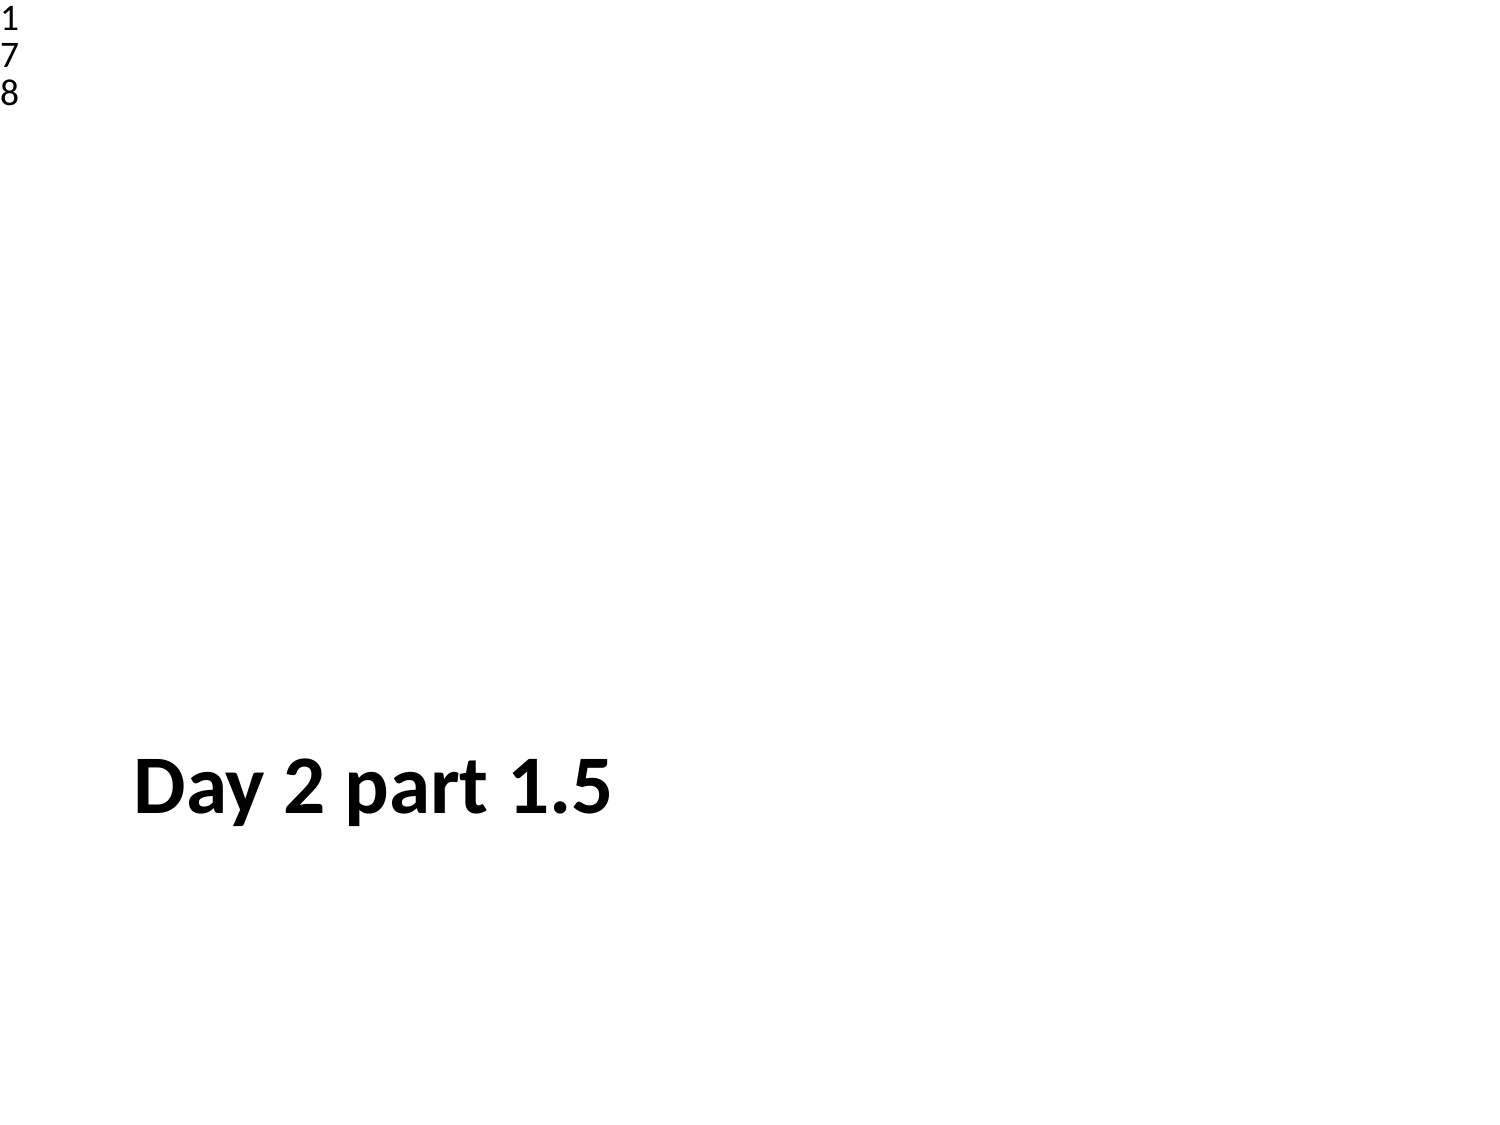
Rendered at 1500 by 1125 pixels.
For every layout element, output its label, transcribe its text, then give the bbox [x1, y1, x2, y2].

title Day 2 part 1.5 [118, 722, 1394, 947]
